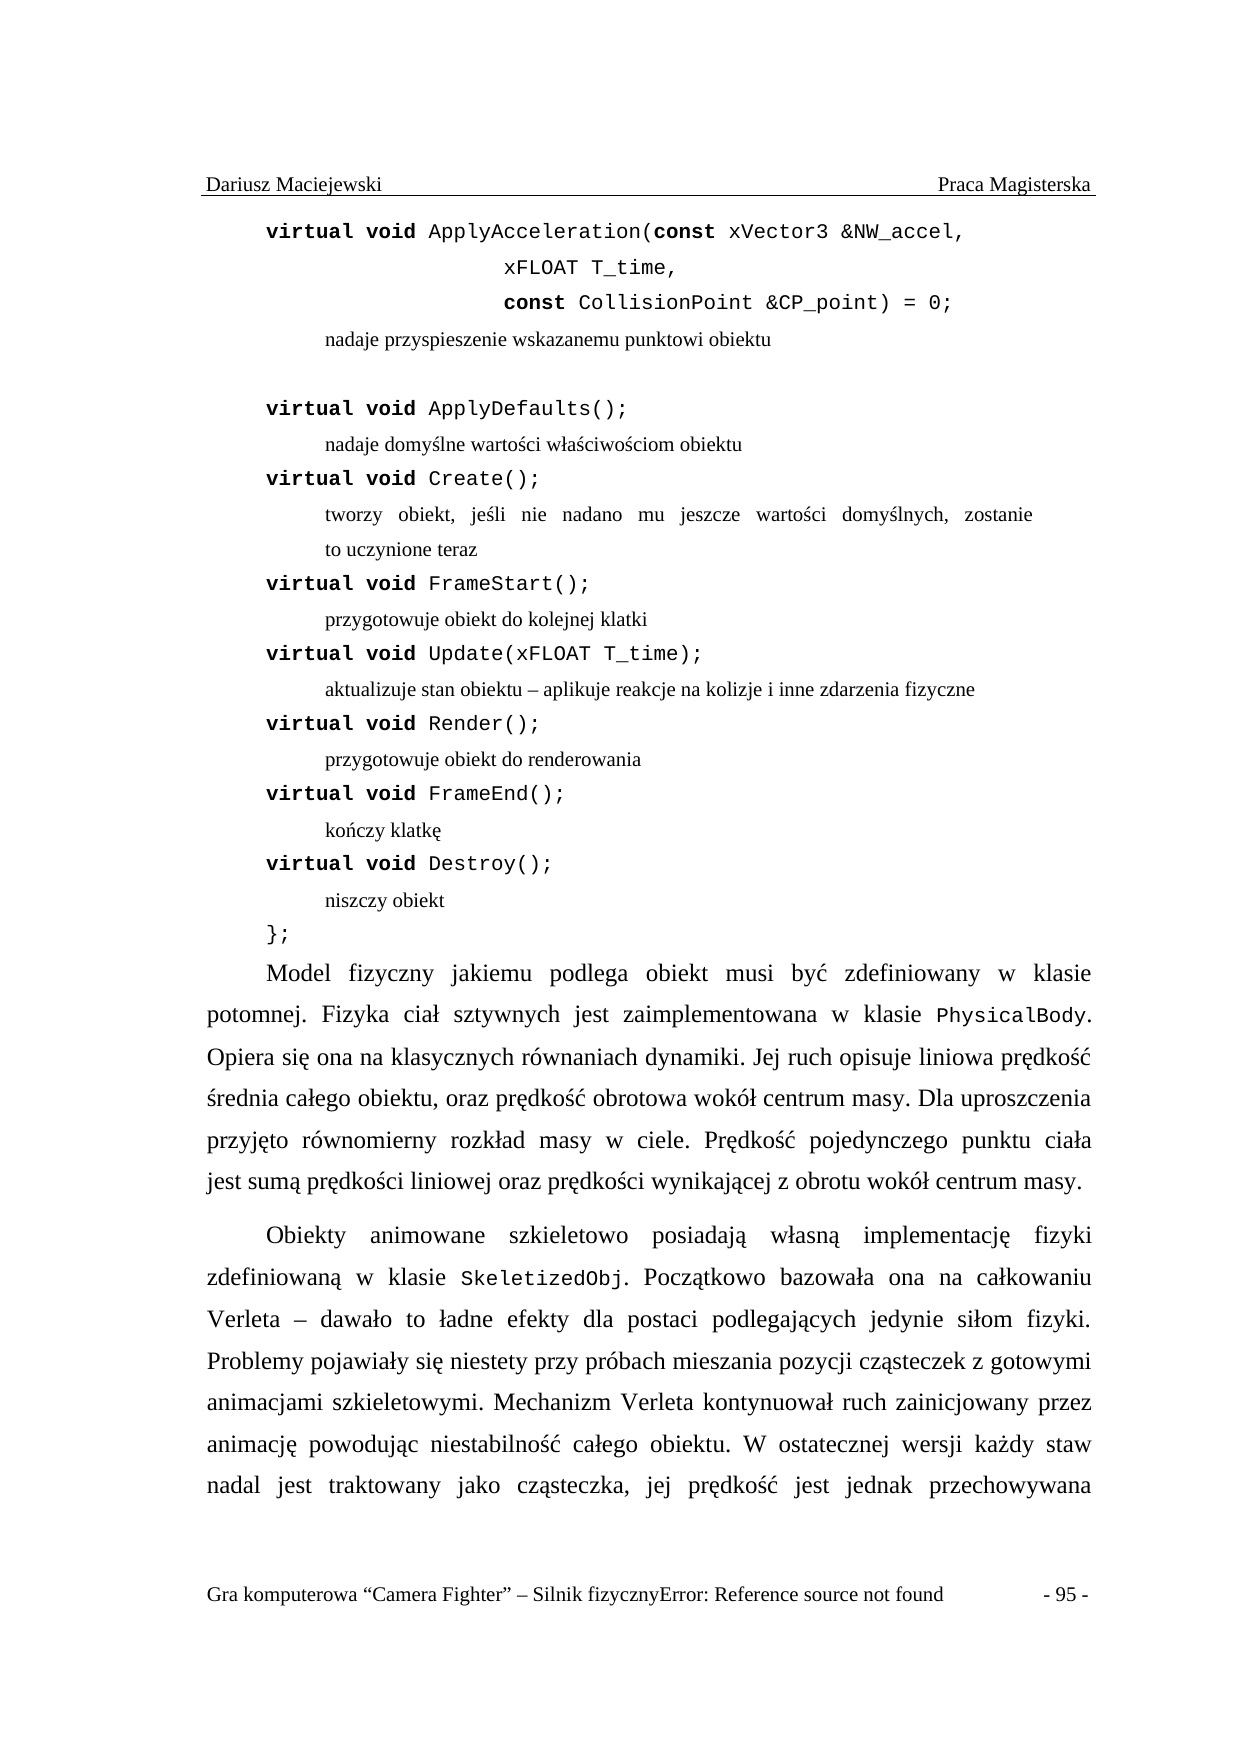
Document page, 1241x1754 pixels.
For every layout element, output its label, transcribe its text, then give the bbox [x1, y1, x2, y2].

text przygotowuje obiekt do kolejnej klatki [325, 608, 1033, 631]
text niszczy obiekt [325, 888, 1033, 912]
text virtual void FrameEnd(); [266, 783, 1033, 807]
text tworzy obiekt, jeśli nie nadano mu jeszcze wartości domyślnych, zostanie to uczynione teraz [325, 503, 1033, 561]
text virtual void ApplyDefaults(); [266, 398, 1033, 421]
text virtual void Update(xFLOAT T_time); [266, 643, 1033, 666]
text virtual void ApplyAcceleration(const xVector3 &NW_accel, xFLOAT T_time, const CollisionPoint &CP_point) = 0; [266, 221, 1033, 316]
text virtual void Create(); [266, 468, 1033, 492]
text Obiekty animowane szkieletowo posiadają własną implementację fizyki zdefiniowaną w klasie SkeletizedObj. Początkowo bazowała ona na całkowaniu Verleta – dawało to ładne efekty dla postaci podlegających jedynie siłom fizyki. Problemy pojawiały się niestety przy próbach mieszania pozycji cząsteczek z gotowymi animacjami szkieletowymi. Mechanizm Verleta kontynuował ruch zainicjowany przez animację powodując niestabilność całego obiektu. W ostatecznej wersji każdy staw nadal jest traktowany jako cząsteczka, jej prędkość jest jednak przechowywana [207, 1221, 1092, 1499]
text nadaje domyślne wartości właściwościom obiektu [325, 433, 1033, 456]
text virtual void Destroy(); [266, 853, 1033, 877]
text virtual void Render(); [266, 713, 1033, 737]
text przygotowuje obiekt do renderowania [325, 748, 1033, 771]
text Model fizyczny jakiemu podlega obiekt musi być zdefiniowany w klasie potomnej. Fizyka ciał sztywnych jest zaimplementowana w klasie PhysicalBody. Opiera się ona na klasycznych równaniach dynamiki. Jej ruch opisuje liniowa prędkość średnia całego obiektu, oraz prędkość obrotowa wokół centrum masy. Dla uproszczenia przyjęto równomierny rozkład masy w ciele. Prędkość pojedynczego punktu ciała jest sumą prędkości liniowej oraz prędkości wynikającej z obrotu wokół centrum masy. [207, 959, 1092, 1195]
text aktualizuje stan obiektu – aplikuje reakcje na kolizje i inne zdarzenia fizyczne [325, 678, 1033, 701]
text virtual void FrameStart(); [266, 573, 1033, 596]
text }; [266, 923, 1033, 947]
text nadaje przyspieszenie wskazanemu punktowi obiektu [325, 328, 1033, 351]
text kończy klatkę [325, 818, 1033, 842]
